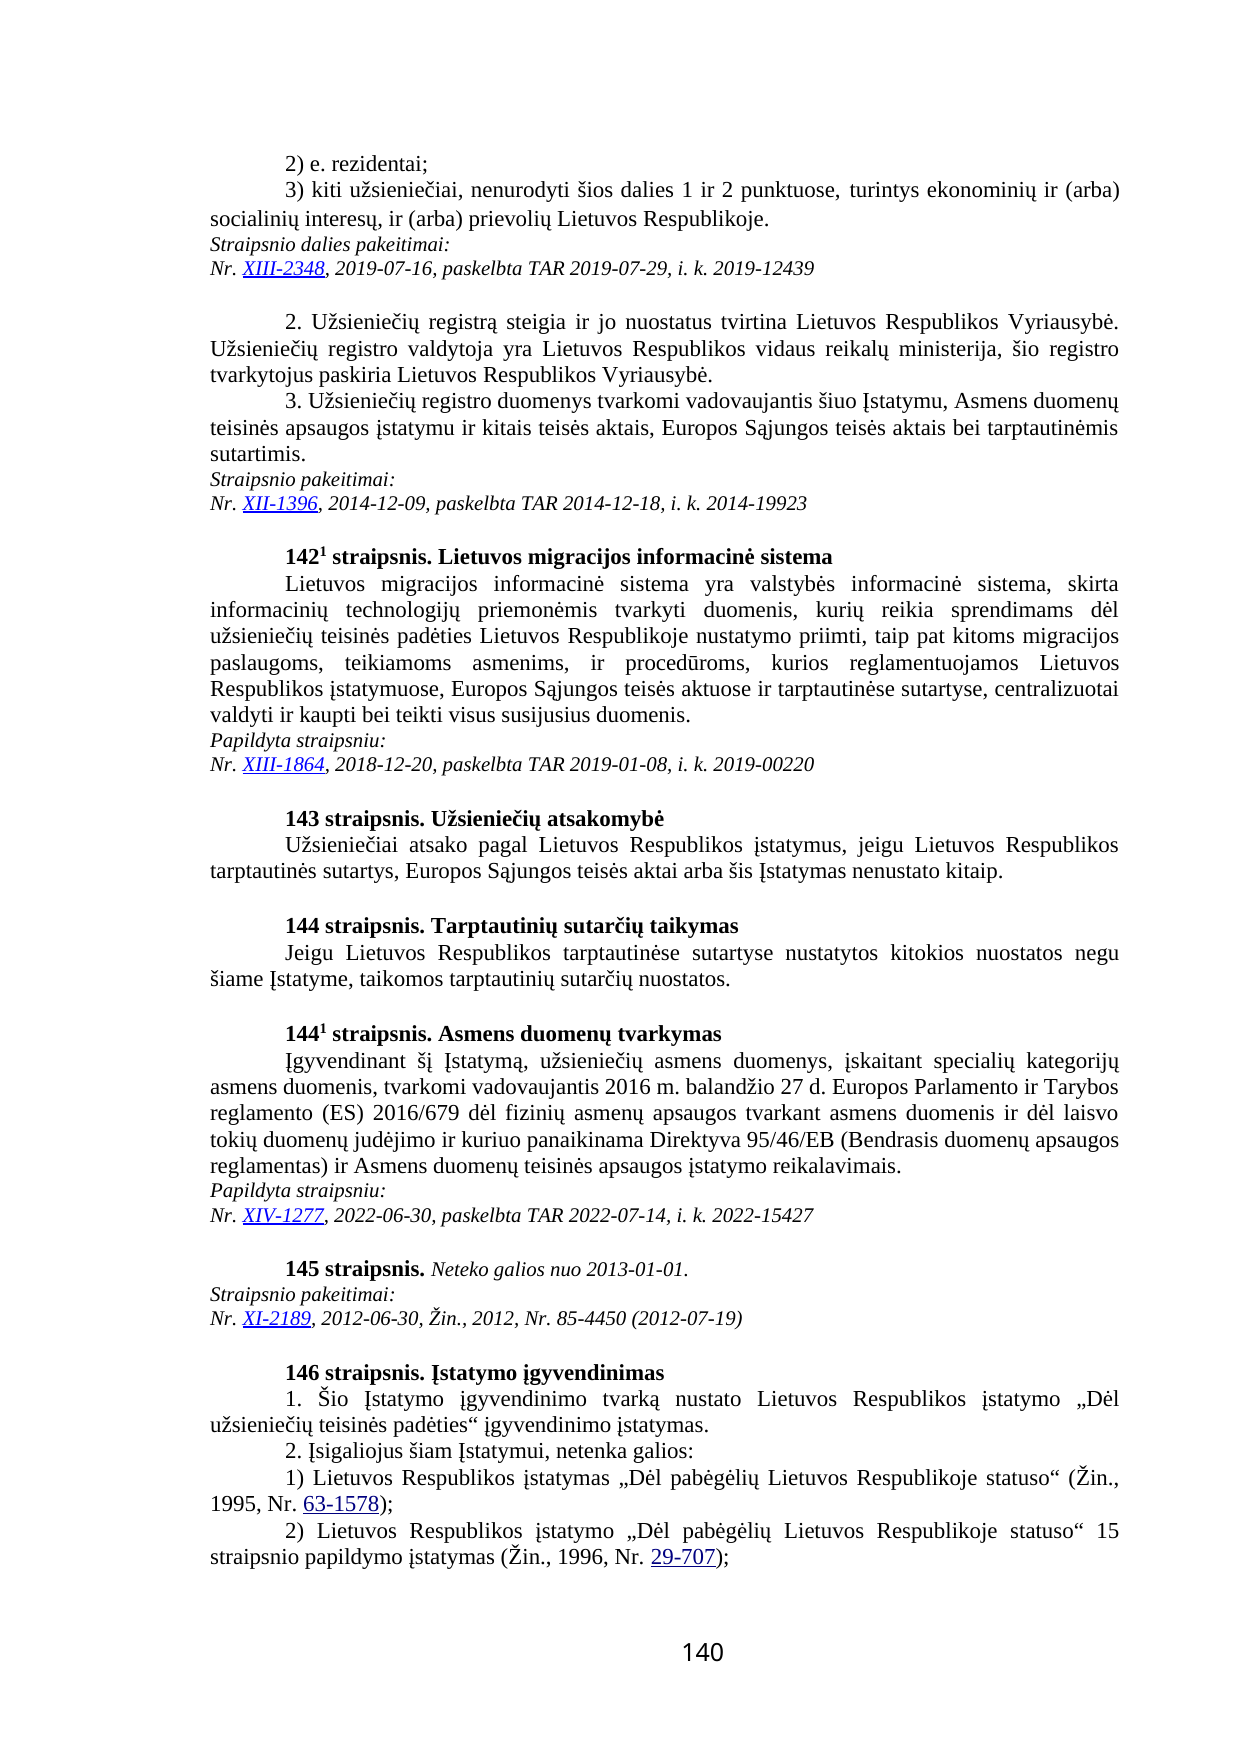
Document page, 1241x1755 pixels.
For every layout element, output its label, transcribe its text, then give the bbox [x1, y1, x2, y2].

subtitle 143 straipsnis. Užsieniečių atsakomybė [210, 805, 1120, 831]
text Nr. XII-1396, 2014-12-09, paskelbta TAR 2014-12-18, i. k. 2014-19923 [210, 491, 1120, 514]
text Straipsnio pakeitimai: [210, 1282, 1120, 1306]
text Nr. XI-2189, 2012-06-30, Žin., 2012, Nr. 85-4450 (2012-07-19) [210, 1306, 1120, 1330]
text Papildyta straipsniu: [210, 728, 1120, 752]
text 2. Užsieniečių registrą steigia ir jo nuostatus tvirtina Lietuvos Respublikos Vyriausybė. Užsieniečių registro valdytoja yra Lietuvos Respublikos vidaus reikalų ministerija, šio registro tvarkytojus paskiria Lietuvos Respublikos Vyriausybė. [210, 308, 1120, 387]
text 2) Lietuvos Respublikos įstatymo „Dėl pabėgėlių Lietuvos Respublikoje statuso“ 15 straipsnio papildymo įstatymas (Žin., 1996, Nr. 29-707); [210, 1517, 1120, 1569]
text 145 straipsnis. Neteko galios nuo 2013-01-01. [210, 1255, 1120, 1282]
text 3) kiti užsieniečiai, nenurodyti šios dalies 1 ir 2 punktuose, turintys ekonominių ir (arba) socialinių interesų, ir (arba) prievolių Lietuvos Respublikoje. [210, 176, 1120, 231]
text Nr. XIV-1277, 2022-06-30, paskelbta TAR 2022-07-14, i. k. 2022-15427 [210, 1202, 1120, 1227]
text 1) Lietuvos Respublikos įstatymas „Dėl pabėgėlių Lietuvos Respublikoje statuso“ (Žin., 1995, Nr. 63-1578); [210, 1464, 1120, 1517]
text Lietuvos migracijos informacinė sistema yra valstybės informacinė sistema, skirta informacinių technologijų priemonėmis tvarkyti duomenis, kurių reikia sprendimams dėl užsieniečių teisinės padėties Lietuvos Respublikoje nustatymo priimti, taip pat kitoms migracijos paslaugoms, teikiamoms asmenims, ir procedūroms, kurios reglamentuojamos Lietuvos Respublikos įstatymuose, Europos Sąjungos teisės aktuose ir tarptautinėse sutartyse, centralizuotai valdyti ir kaupti bei teikti visus susijusius duomenis. [210, 570, 1120, 728]
text 2. Įsigaliojus šiam Įstatymui, netenka galios: [210, 1438, 1120, 1464]
text 1. Šio Įstatymo įgyvendinimo tvarką nustato Lietuvos Respublikos įstatymo „Dėl užsieniečių teisinės padėties“ įgyvendinimo įstatymas. [210, 1385, 1120, 1438]
text 3. Užsieniečių registro duomenys tvarkomi vadovaujantis šiuo Įstatymu, Asmens duomenų teisinės apsaugos įstatymu ir kitais teisės aktais, Europos Sąjungos teisės aktais bei tarptautinėmis sutartimis. [210, 387, 1120, 466]
text Jeigu Lietuvos Respublikos tarptautinėse sutartyse nustatytos kitokios nuostatos negu šiame Įstatyme, taikomos tarptautinių sutarčių nuostatos. [210, 939, 1120, 992]
text Įgyvendinant šį Įstatymą, užsieniečių asmens duomenys, įskaitant specialių kategorijų asmens duomenis, tvarkomi vadovaujantis 2016 m. balandžio 27 d. Europos Parlamento ir Tarybos reglamento (ES) 2016/679 dėl fizinių asmenų apsaugos tvarkant asmens duomenis ir dėl laisvo tokių duomenų judėjimo ir kuriuo panaikinama Direktyva 95/46/EB (Bendrasis duomenų apsaugos reglamentas) ir Asmens duomenų teisinės apsaugos įstatymo reikalavimais. [210, 1047, 1120, 1178]
text Užsieniečiai atsako pagal Lietuvos Respublikos įstatymus, jeigu Lietuvos Respublikos tarptautinės sutartys, Europos Sąjungos teisės aktai arba šis Įstatymas nenustato kitaip. [210, 831, 1120, 884]
text 1421 straipsnis. Lietuvos migracijos informacinė sistema [210, 543, 1120, 570]
text Papildyta straipsniu: [210, 1178, 1120, 1202]
text 146 straipsnis. Įstatymo įgyvendinimas [210, 1358, 1120, 1385]
text 1441 straipsnis. Asmens duomenų tvarkymas [210, 1020, 1120, 1047]
text Straipsnio dalies pakeitimai: [210, 231, 1120, 256]
text 2) e. rezidentai; [210, 150, 1120, 176]
text Straipsnio pakeitimai: [210, 466, 1120, 491]
text Nr. XIII-1864, 2018-12-20, paskelbta TAR 2019-01-08, i. k. 2019-00220 [210, 752, 1120, 776]
text Nr. XIII-2348, 2019-07-16, paskelbta TAR 2019-07-29, i. k. 2019-12439 [210, 256, 1120, 279]
text 144 straipsnis. Tarptautinių sutarčių taikymas [210, 912, 1120, 939]
